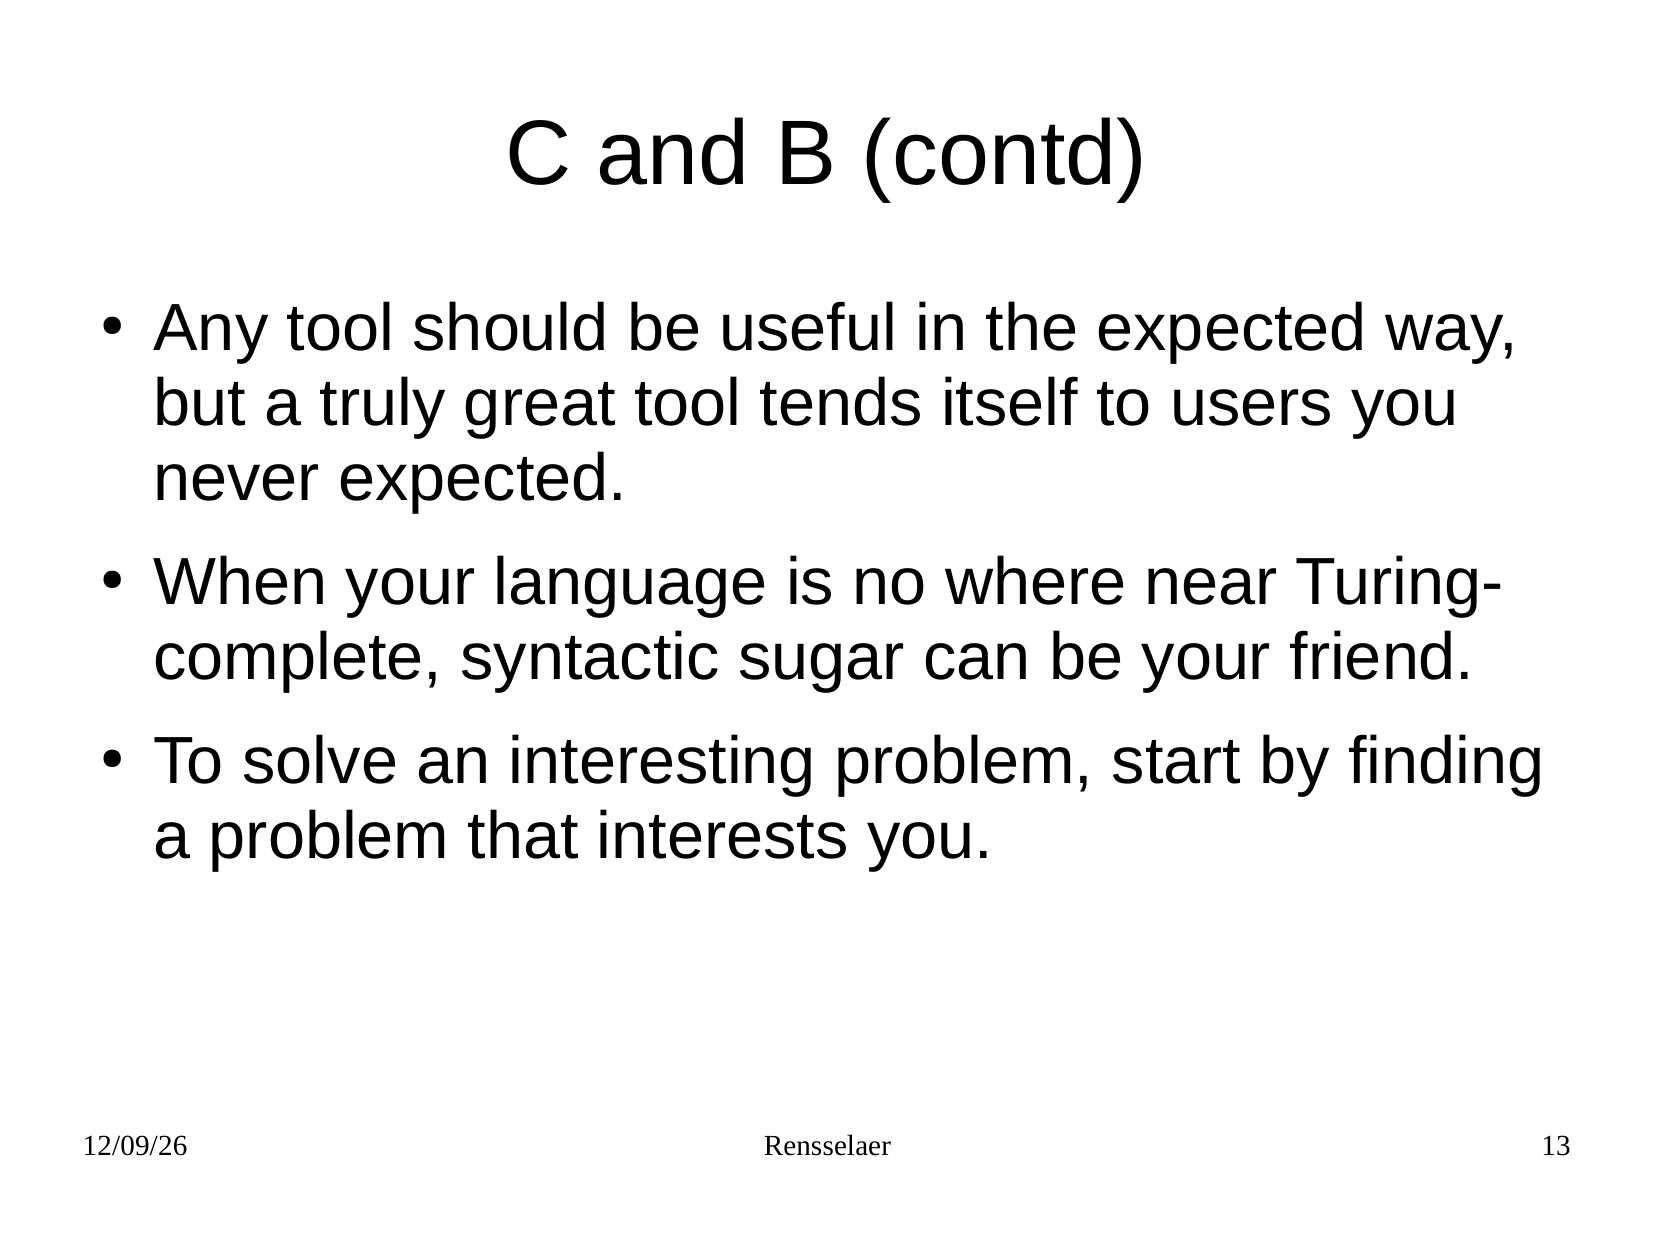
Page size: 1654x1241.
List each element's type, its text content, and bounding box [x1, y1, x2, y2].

title C and B (contd) [82, 49, 1571, 257]
list Any tool should be useful in the expected way, but a truly great tool tends itself to users you never expected. When your language is no where near Turing-complete, syntactic sugar can be your friend. To solve an interesting problem, start by finding a problem that interests you. [82, 290, 1571, 1010]
